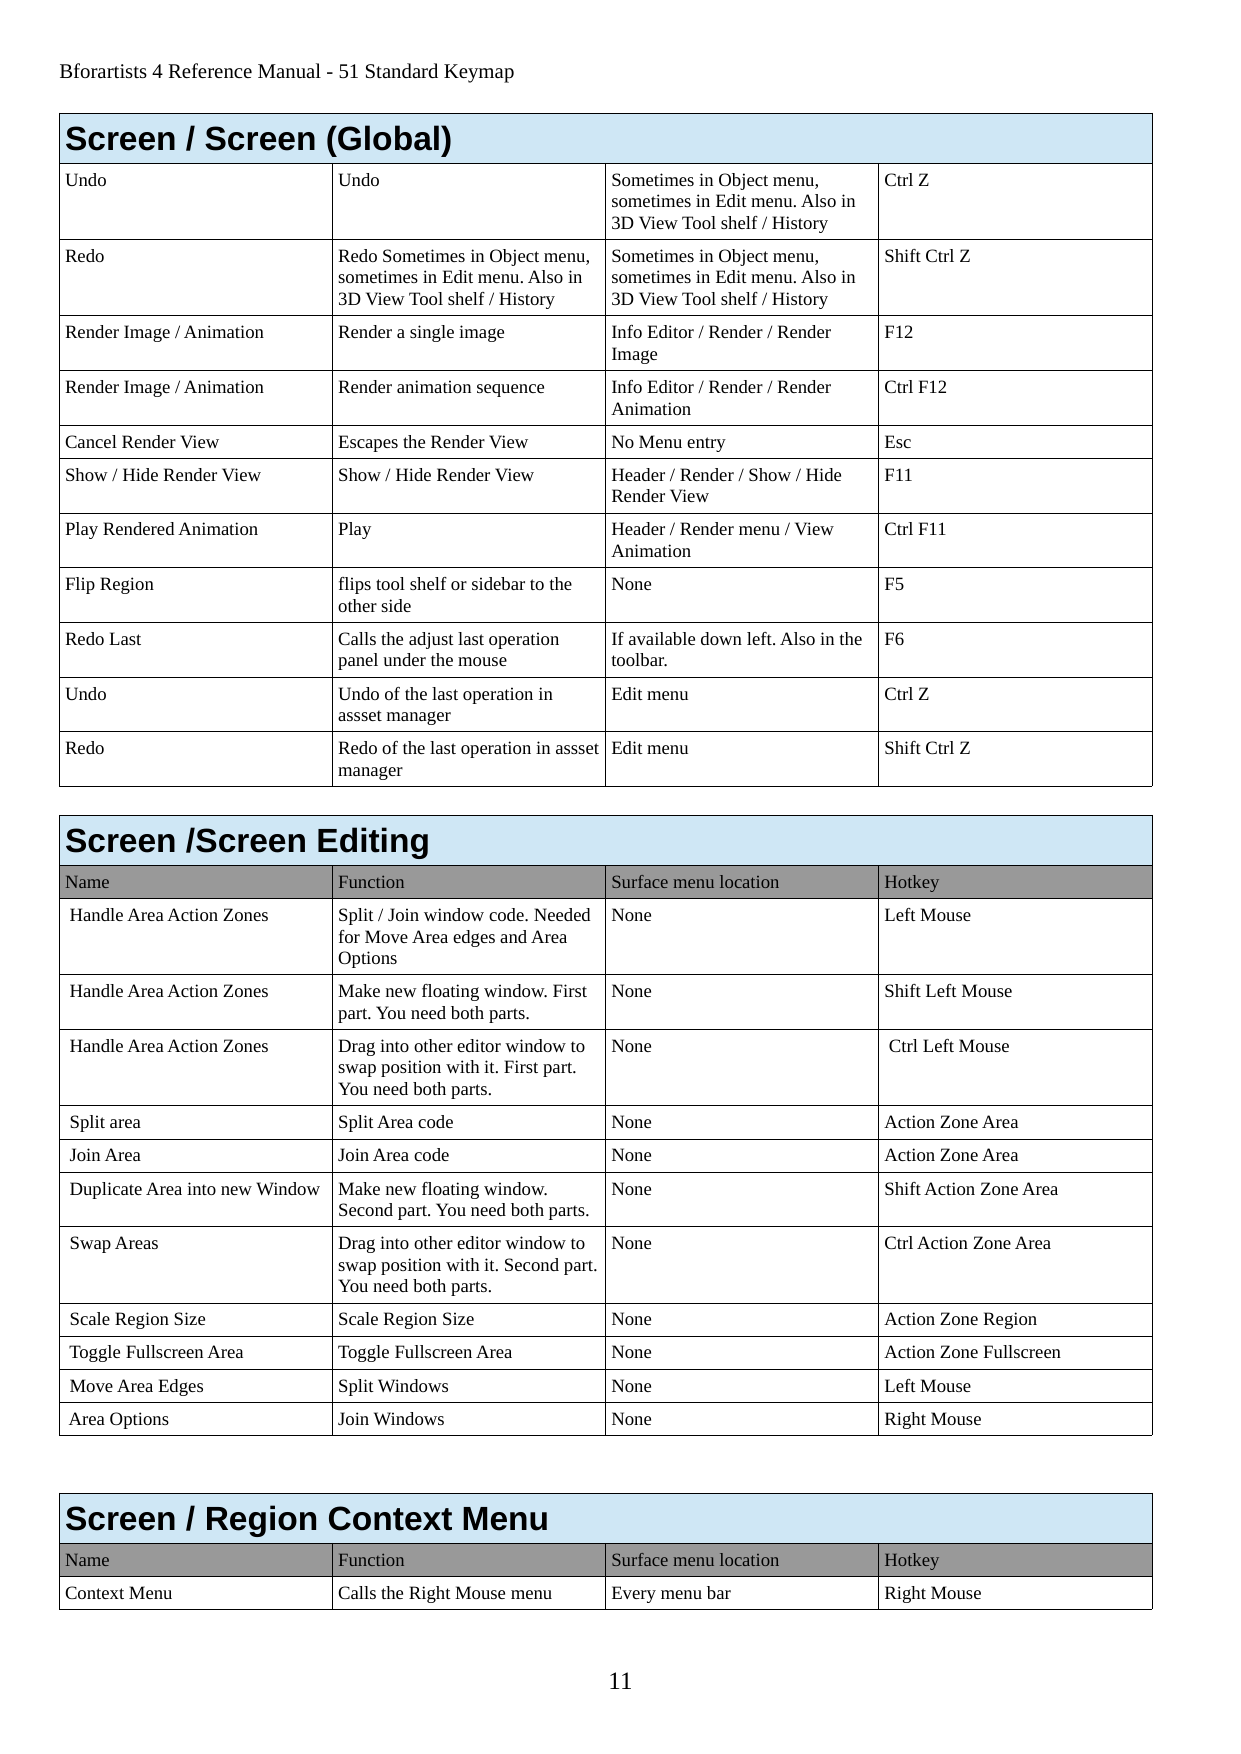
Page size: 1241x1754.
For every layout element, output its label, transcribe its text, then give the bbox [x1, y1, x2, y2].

table_cell Right Mouse [879, 1403, 1152, 1435]
table_header Screen /Screen Editing [60, 816, 1152, 865]
table_cell Move Area Edges [60, 1370, 332, 1402]
table_cell Ctrl F12 [879, 371, 1152, 425]
table_cell F11 [879, 459, 1152, 512]
table_cell Drag into other editor window to swap position with it. Second part. You need both parts. [333, 1227, 605, 1302]
table_cell Join Area [60, 1140, 332, 1172]
table_cell Calls the Right Mouse menu [333, 1577, 605, 1609]
table_cell None [606, 899, 878, 974]
table_cell Every menu bar [606, 1577, 878, 1609]
table_cell Make new floating window. Second part. You need both parts. [333, 1173, 605, 1226]
table_cell Scale Region Size [333, 1304, 605, 1336]
table_cell Undo [60, 678, 332, 731]
table_cell None [606, 1227, 878, 1302]
table_cell Area Options [60, 1403, 332, 1435]
table_cell None [606, 1304, 878, 1336]
table_cell Split / Join window code. Needed for Move Area edges and Area Options [333, 899, 605, 974]
table_cell Ctrl Action Zone Area [879, 1227, 1152, 1302]
table_cell Show / Hide Render View [60, 459, 332, 512]
table_cell Header / Render menu / View Animation [606, 514, 878, 567]
table_cell Edit menu [606, 732, 878, 786]
table_cell Render animation sequence [333, 371, 605, 425]
table_cell Join Area code [333, 1140, 605, 1172]
table_header Screen / Region Context Menu [60, 1494, 1152, 1543]
table_cell F6 [879, 623, 1152, 677]
table_cell Render a single image [333, 316, 605, 370]
table_cell Escapes the Render View [333, 426, 605, 458]
table_cell None [606, 1337, 878, 1369]
table_cell None [606, 1030, 878, 1105]
table_cell Duplicate Area into new Window [60, 1173, 332, 1226]
table_cell Handle Area Action Zones [60, 899, 332, 974]
table_cell Play [333, 514, 605, 567]
table_cell Split area [60, 1106, 332, 1138]
table_cell Scale Region Size [60, 1304, 332, 1336]
table_cell Undo [333, 164, 605, 239]
table_cell Left Mouse [879, 1370, 1152, 1402]
table_cell Info Editor / Render / Render Image [606, 316, 878, 370]
table_cell Undo [60, 164, 332, 239]
table_cell Ctrl Left Mouse [879, 1030, 1152, 1105]
table_cell Hotkey [879, 866, 1152, 898]
table_cell Toggle Fullscreen Area [60, 1337, 332, 1369]
table_cell Redo Sometimes in Object menu, sometimes in Edit menu. Also in 3D View Tool shelf / History [333, 240, 605, 315]
table_cell F12 [879, 316, 1152, 370]
table_cell Right Mouse [879, 1577, 1152, 1609]
table_cell Action Zone Region [879, 1304, 1152, 1336]
table_cell Render Image / Animation [60, 316, 332, 370]
table_cell None [606, 975, 878, 1029]
table_cell Redo [60, 240, 332, 315]
table_cell Redo of the last operation in assset manager [333, 732, 605, 786]
table_cell Cancel Render View [60, 426, 332, 458]
table_cell Join Windows [333, 1403, 605, 1435]
table_cell Left Mouse [879, 899, 1152, 974]
table_cell Handle Area Action Zones [60, 975, 332, 1029]
table_cell Function [333, 866, 605, 898]
table_cell Redo Last [60, 623, 332, 677]
table_cell Handle Area Action Zones [60, 1030, 332, 1105]
table_cell Split Windows [333, 1370, 605, 1402]
table_cell Name [60, 866, 332, 898]
table_cell None [606, 1173, 878, 1226]
table_cell Redo [60, 732, 332, 786]
table_cell None [606, 1403, 878, 1435]
table_cell Swap Areas [60, 1227, 332, 1302]
table_cell Ctrl Z [879, 678, 1152, 731]
table_cell Toggle Fullscreen Area [333, 1337, 605, 1369]
table_cell Sometimes in Object menu, sometimes in Edit menu. Also in 3D View Tool shelf / History [606, 164, 878, 239]
table_cell Make new floating window. First part. You need both parts. [333, 975, 605, 1029]
table_cell Show / Hide Render View [333, 459, 605, 512]
table_cell None [606, 1106, 878, 1138]
table_cell Surface menu location [606, 866, 878, 898]
table_cell Action Zone Fullscreen [879, 1337, 1152, 1369]
table_cell Header / Render / Show / Hide Render View [606, 459, 878, 512]
table_cell Calls the adjust last operation panel under the mouse [333, 623, 605, 677]
table_cell No Menu entry [606, 426, 878, 458]
table_cell None [606, 568, 878, 622]
table_cell Surface menu location [606, 1544, 878, 1576]
table_cell Flip Region [60, 568, 332, 622]
table_cell Sometimes in Object menu, sometimes in Edit menu. Also in 3D View Tool shelf / History [606, 240, 878, 315]
table_cell F5 [879, 568, 1152, 622]
table_cell If available down left. Also in the toolbar. [606, 623, 878, 677]
table_cell Function [333, 1544, 605, 1576]
table_cell Shift Ctrl Z [879, 732, 1152, 786]
table_cell Split Area code [333, 1106, 605, 1138]
table_cell None [606, 1140, 878, 1172]
table_cell flips tool shelf or sidebar to the other side [333, 568, 605, 622]
table_cell Ctrl F11 [879, 514, 1152, 567]
table_cell Render Image / Animation [60, 371, 332, 425]
table_cell Drag into other editor window to swap position with it. First part. You need both parts. [333, 1030, 605, 1105]
table_cell Name [60, 1544, 332, 1576]
table_cell Esc [879, 426, 1152, 458]
table_cell Hotkey [879, 1544, 1152, 1576]
table_cell Shift Ctrl Z [879, 240, 1152, 315]
table_cell Undo of the last operation in assset manager [333, 678, 605, 731]
table_cell Action Zone Area [879, 1140, 1152, 1172]
table_cell Shift Action Zone Area [879, 1173, 1152, 1226]
table_cell Info Editor / Render / Render Animation [606, 371, 878, 425]
table_cell Context Menu [60, 1577, 332, 1609]
table_cell Play Rendered Animation [60, 514, 332, 567]
table_cell Edit menu [606, 678, 878, 731]
table_cell Action Zone Area [879, 1106, 1152, 1138]
table_header Screen / Screen (Global) [60, 114, 1152, 163]
table_cell Shift Left Mouse [879, 975, 1152, 1029]
table_cell Ctrl Z [879, 164, 1152, 239]
table_cell None [606, 1370, 878, 1402]
